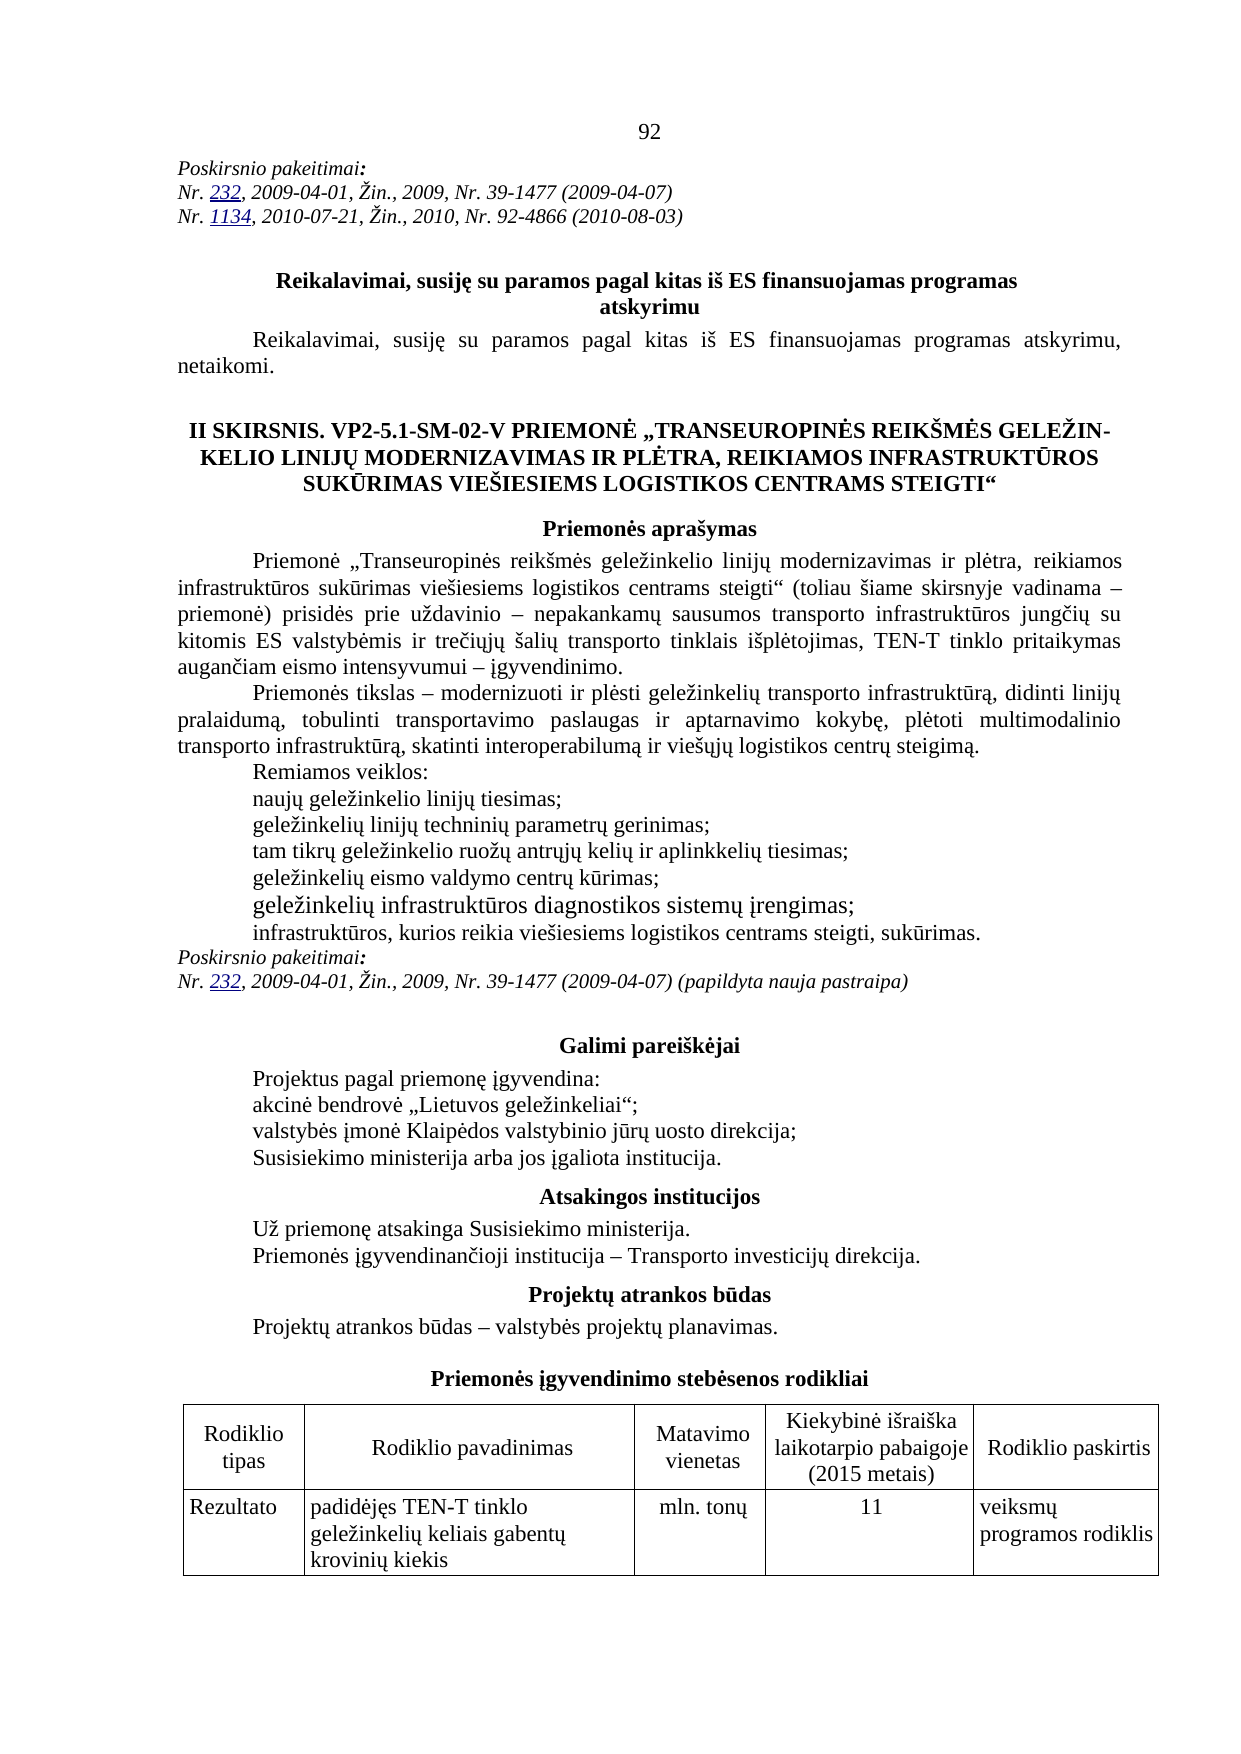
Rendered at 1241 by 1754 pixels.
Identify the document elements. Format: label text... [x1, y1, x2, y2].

text geležinkelių infrastruktūros diagnostikos sistemų įrengimas; [177, 890, 1122, 919]
table_header Rodiklio tipas [184, 1405, 304, 1489]
text Projektų atrankos būdas – valstybės projektų planavimas. [177, 1313, 1122, 1339]
text Priemonės aprašymas [177, 515, 1122, 541]
text Remiamos veiklos: [177, 758, 1122, 785]
text Projektų atrankos būdas [177, 1281, 1122, 1307]
text akcinė bendrovė „Lietuvos geležinkeliai“; [177, 1091, 1122, 1118]
text Nr. 232, 2009-04-01, Žin., 2009, Nr. 39-1477 (2009-04-07) (papildyta nauja pastraipa) [177, 969, 1122, 993]
text Galimi pareiškėjai [177, 1032, 1122, 1059]
text Už priemonę atsakinga Susisiekimo ministerija. [177, 1215, 1122, 1242]
table_header Rodiklio paskirtis [974, 1405, 1158, 1489]
text naujų geležinkelio linijų tiesimas; [177, 785, 1122, 811]
text geležinkelių linijų techninių parametrų gerinimas; [177, 811, 1122, 837]
table_cell veiksmų programos rodiklis [974, 1490, 1158, 1575]
text Nr. 1134, 2010-07-21, Žin., 2010, Nr. 92-4866 (2010-08-03) [177, 204, 1122, 228]
text Priemonės tikslas – modernizuoti ir plėsti geležinkelių transporto infrastruktūrą, didinti linijų pralaidumą, tobulinti transportavimo paslaugas ir aptarnavimo kokybę, plėtoti multimodalinio transporto infrastruktūrą, skatinti interoperabilumą ir viešųjų logistikos centrų steigimą. [177, 679, 1122, 758]
text Reikalavimai, susiję su paramos pagal kitas iš ES finansuojamas programas atskyrimu, netaikomi. [177, 326, 1122, 378]
table_header Matavimo vienetas [635, 1405, 765, 1489]
table_cell padidėjęs TEN-T tinklo geležinkelių keliais gabentų krovinių kiekis [305, 1490, 634, 1575]
text Priemonės įgyvendinimo stebėsenos rodikliai [177, 1364, 1122, 1391]
text tam tikrų geležinkelio ruožų antrųjų kelių ir aplinkkelių tiesimas; [177, 837, 1122, 864]
table_cell Rezultato [184, 1490, 304, 1575]
subtitle II SKIRSNIS. VP2-5.1-SM-02-V priemonė „TRANSEUROPINĖS REIKŠMĖS geležin­kelio linijų modernizavimas ir plėtra, reikiamos infrastruktūros sukūrimas viešiesiems logistikos centrams steigti“ [177, 417, 1122, 496]
table_header Kiekybinė išraiška laikotarpio pabaigoje (2015 metais) [766, 1405, 973, 1489]
text Projektus pagal priemonę įgyvendina: [177, 1065, 1122, 1091]
subtitle Poskirsnio pakeitimai: [177, 156, 1122, 180]
subtitle Poskirsnio pakeitimai: [177, 945, 1122, 969]
table_cell mln. tonų [635, 1490, 765, 1575]
text Reikalavimai, susiję su paramos pagal kitas iš ES finansuojamas programas atskyrimu [177, 240, 1122, 319]
text Atsakingos institucijos [177, 1183, 1122, 1209]
text valstybės įmonė Klaipėdos valstybinio jūrų uosto direkcija; [177, 1118, 1122, 1144]
text Priemonės įgyvendinančioji institucija – Transporto investicijų direkcija. [177, 1242, 1122, 1268]
text Priemonė „Transeuropinės reikšmės geležinkelio linijų modernizavimas ir plėtra, reikiamos infrastruktūros sukūrimas viešiesiems logistikos centrams steigti“ (toliau šiame skirsnyje vadinama – priemonė) prisidės prie uždavinio – nepakankamų sausumos transporto infrastruktūros jungčių su kitomis ES valstybėmis ir trečiųjų šalių transporto tinklais išplėtojimas, TEN-T tinklo pritaikymas augančiam eismo intensyvumui – įgyvendinimo. [177, 548, 1122, 679]
table_cell 11 [766, 1490, 973, 1575]
text geležinkelių eismo valdymo centrų kūrimas; [177, 864, 1122, 890]
text infrastruktūros, kurios reikia viešiesiems logistikos centrams steigti, sukūrimas. [177, 919, 1122, 945]
table_header Rodiklio pavadinimas [305, 1405, 634, 1489]
text Nr. 232, 2009-04-01, Žin., 2009, Nr. 39-1477 (2009-04-07) [177, 180, 1122, 204]
text Susisiekimo ministerija arba jos įgaliota institucija. [177, 1144, 1122, 1170]
